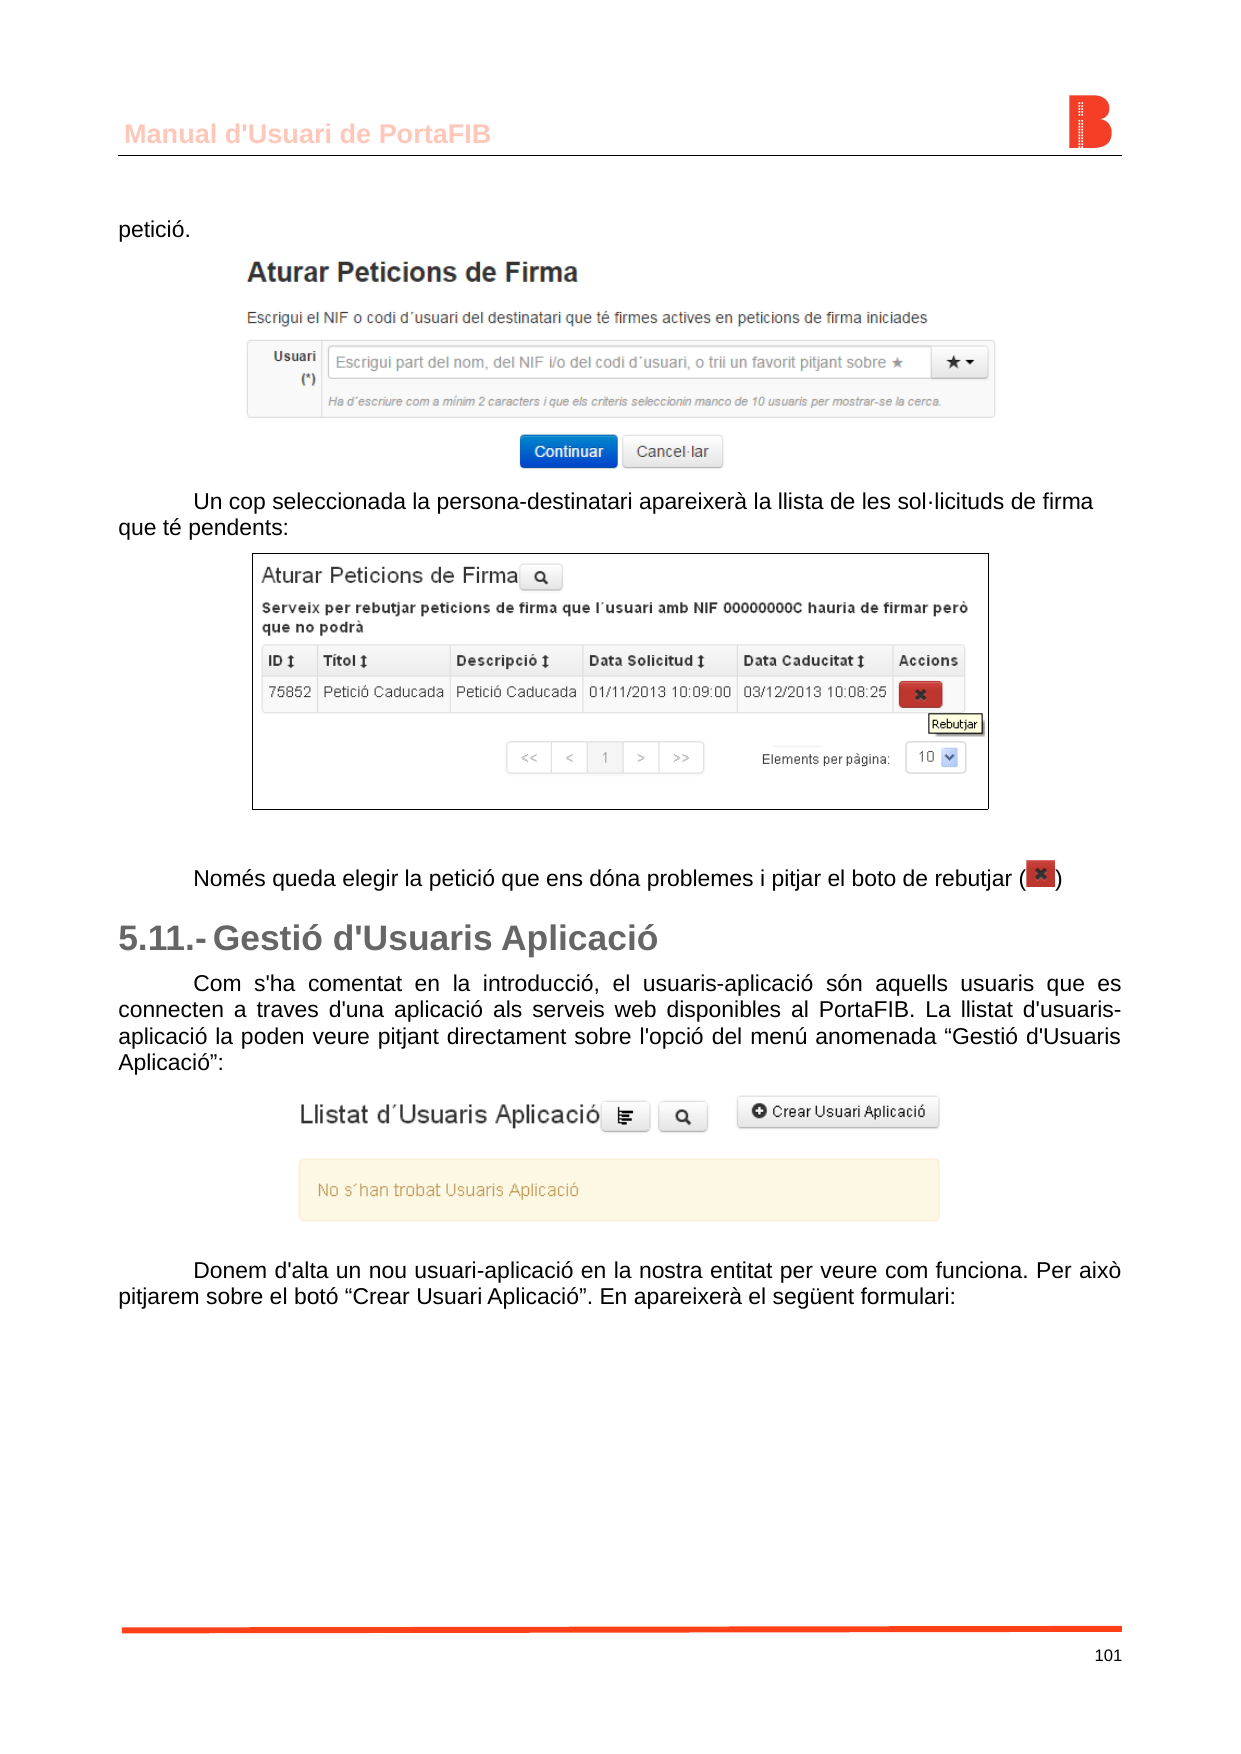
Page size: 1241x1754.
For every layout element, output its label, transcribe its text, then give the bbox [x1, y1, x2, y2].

text Un cop seleccionada la persona-destinatari apareixerà la llista de les sol·licituds de firma que té pendents: [118, 488, 1122, 540]
text petició. [118, 216, 1122, 242]
text Donem d'alta un nou usuari-aplicació en la nostra entitat per veure com funciona. Per això pitjarem sobre el botó “Crear Usuari Aplicació”. En apareixerà el següent formulari: [118, 1257, 1122, 1309]
picture [284, 1087, 956, 1244]
picture [238, 254, 1002, 476]
picture [255, 556, 986, 807]
text Com s'ha comentat en la introducció, el usuaris-aplicació són aquells usuaris que es connecten a traves d'una aplicació als serveis web disponibles al PortaFIB. La llistat d'usuaris-aplicació la poden veure pitjant directament sobre l'opció del menú anomenada “Gestió d'Usuaris Aplicació”: [118, 970, 1122, 1075]
picture [1063, 94, 1117, 150]
text Només queda elegir la petició que ens dóna problemes i pitjar el boto de rebutjar () [118, 861, 1122, 892]
subtitle Gestió d'Usuaris Aplicació [118, 917, 1122, 957]
picture [1026, 860, 1055, 887]
